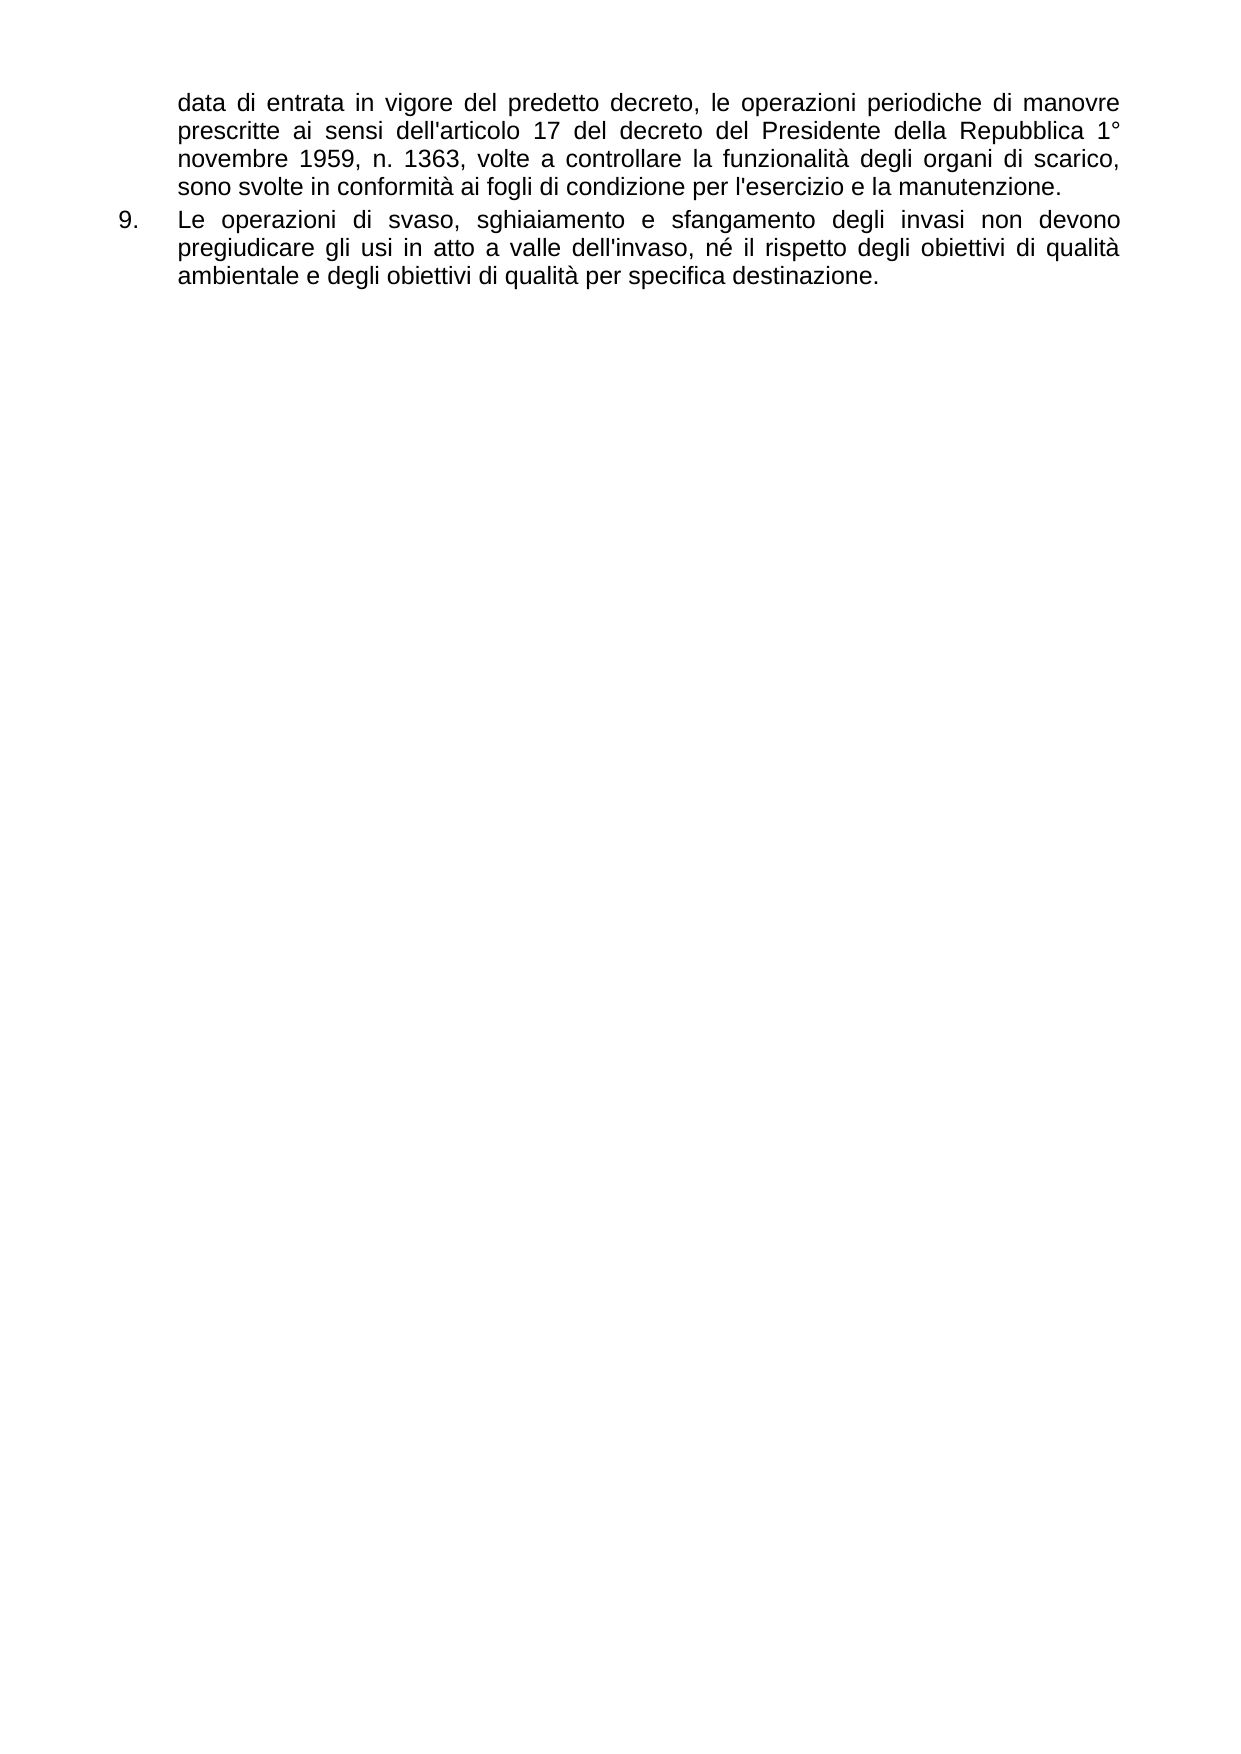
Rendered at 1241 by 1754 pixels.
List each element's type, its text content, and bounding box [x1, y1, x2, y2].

text 9. Le operazioni di svaso, sghiaiamento e sfangamento degli invasi non devono pregiudicare gli usi in atto a valle dell'invaso, né il rispetto degli obiettivi di qualità ambientale e degli obiettivi di qualità per specifica destinazione. [118, 206, 1122, 290]
text data di entrata in vigore del predetto decreto, le operazioni periodiche di manovre prescritte ai sensi dell'articolo 17 del decreto del Presidente della Repubblica 1° novembre 1959, n. 1363, volte a controllare la funzionalità degli organi di scarico, sono svolte in conformità ai fogli di condizione per l'esercizio e la manutenzione. [118, 88, 1122, 200]
